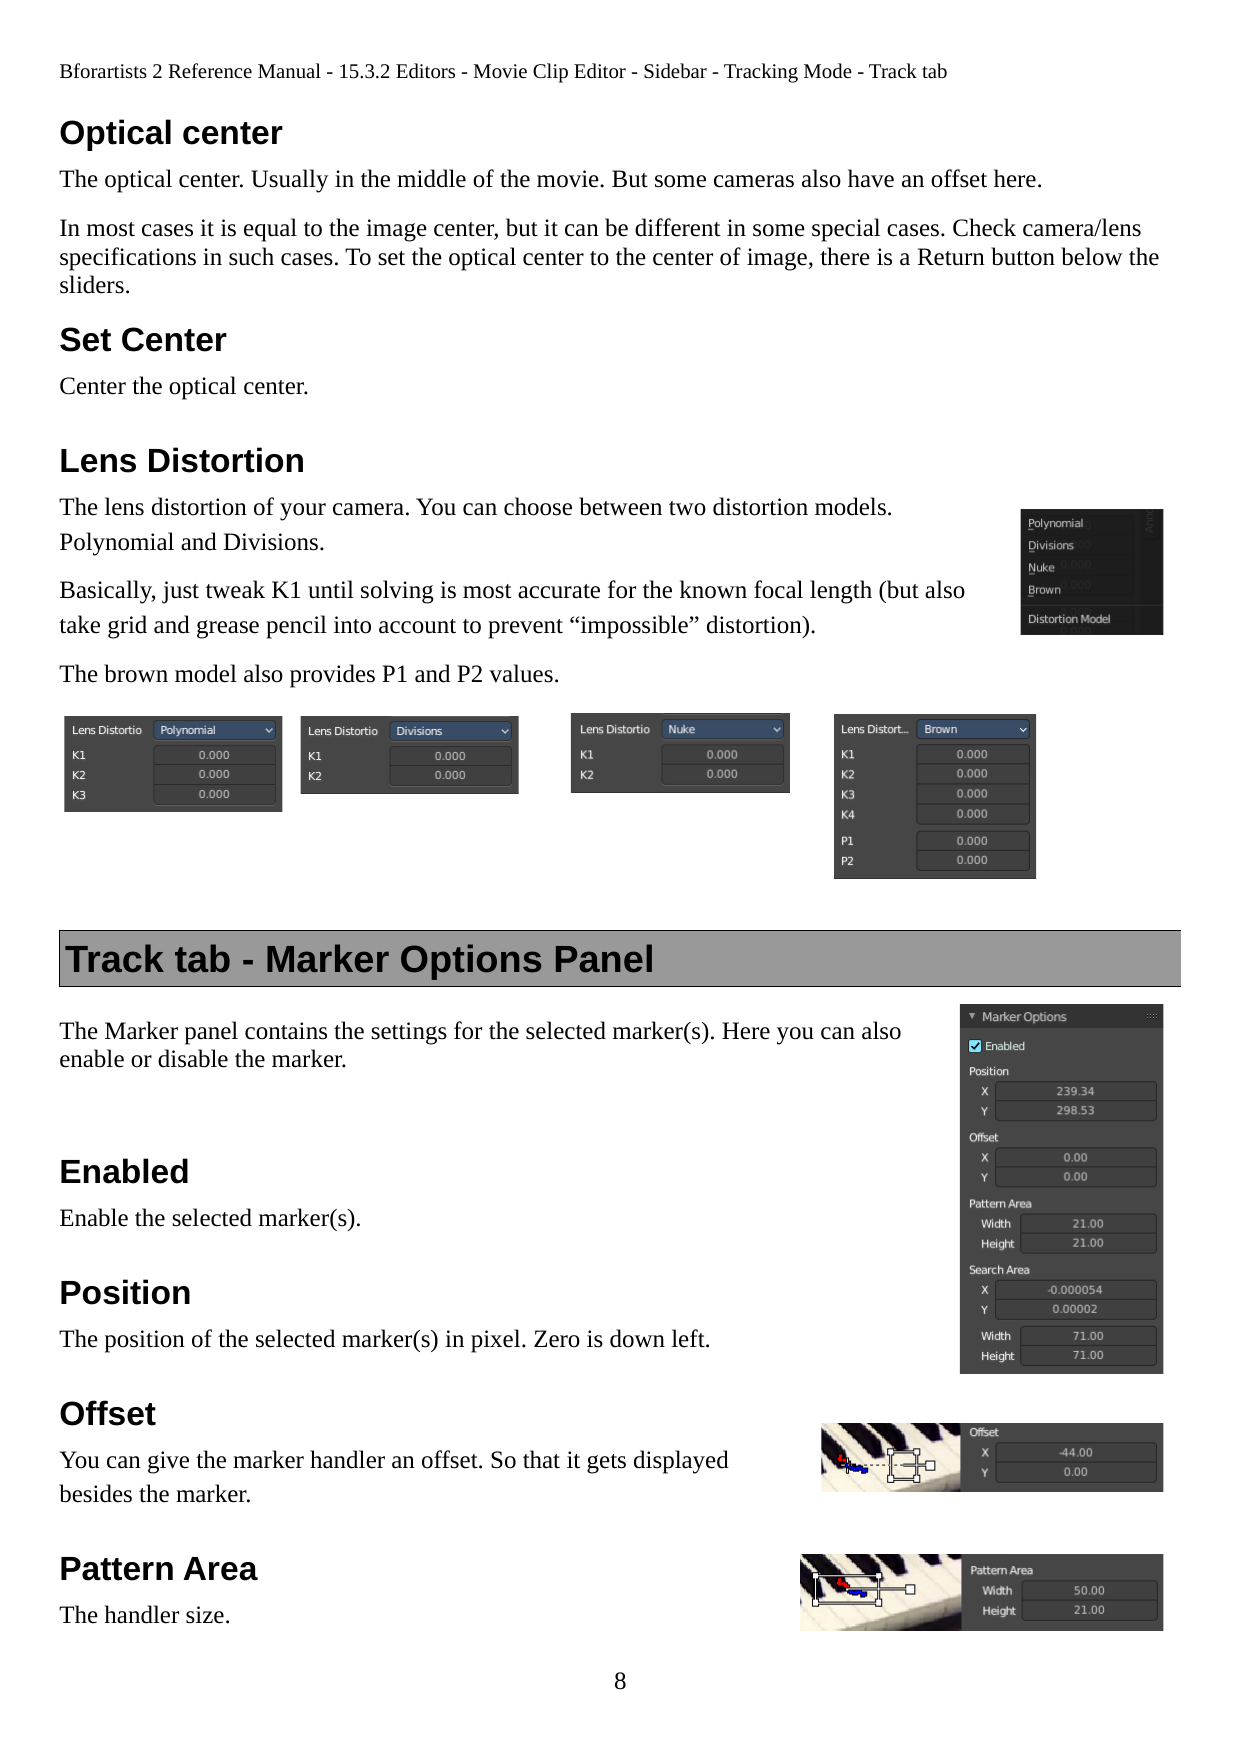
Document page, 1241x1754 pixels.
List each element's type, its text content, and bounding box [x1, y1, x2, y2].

text The position of the selected marker(s) in pixel. Zero is down left. [59, 1324, 959, 1352]
text Center the optical center. [59, 371, 1181, 400]
subtitle Set Center [59, 320, 1181, 358]
text The brown model also provides P1 and P2 values. [59, 659, 1181, 688]
subtitle Pattern Area [59, 1549, 1181, 1588]
text The Marker panel contains the settings for the selected marker(s). Here you can also enable or disable the marker. [59, 1016, 959, 1073]
text [1164, 1600, 1181, 1629]
picture [64, 716, 283, 812]
text The lens distortion of your camera. You can choose between two distortion models. Polynomial and Divisions. [59, 492, 1181, 555]
list In most cases it is equal to the image center, but it can be different in some special cases. Check camera/lens specifications in such cases. To set the optical center to the center of image, there is a Return button below the sliders. [59, 213, 1181, 299]
subtitle Offset [59, 1394, 1181, 1432]
text The optical center. Usually in the middle of the movie. But some cameras also have an offset here. [59, 164, 1181, 192]
picture [1020, 509, 1164, 635]
text You can give the marker handler an offset. So that it gets displayed besides the marker. [59, 1492, 1181, 1508]
subtitle Enabled [59, 1152, 959, 1190]
picture [800, 1554, 1164, 1631]
subtitle Lens Distortion [59, 441, 1181, 479]
picture [300, 716, 519, 794]
picture [821, 1423, 1164, 1492]
picture [570, 713, 790, 793]
picture [834, 714, 1037, 879]
subtitle Position [59, 1273, 959, 1311]
table_header Track tab - Marker Options Panel [60, 931, 1181, 986]
text Basically, just tweak K1 until solving is most accurate for the known focal length (but also take grid and grease pencil into account to prevent “impossible” distortion). [59, 576, 1181, 639]
text The handler size. [59, 1600, 800, 1629]
text Enable the selected marker(s). [59, 1203, 959, 1231]
picture [959, 1004, 1164, 1374]
subtitle [1164, 1152, 1181, 1190]
subtitle [1164, 1273, 1181, 1311]
subtitle Optical center [59, 113, 1181, 151]
